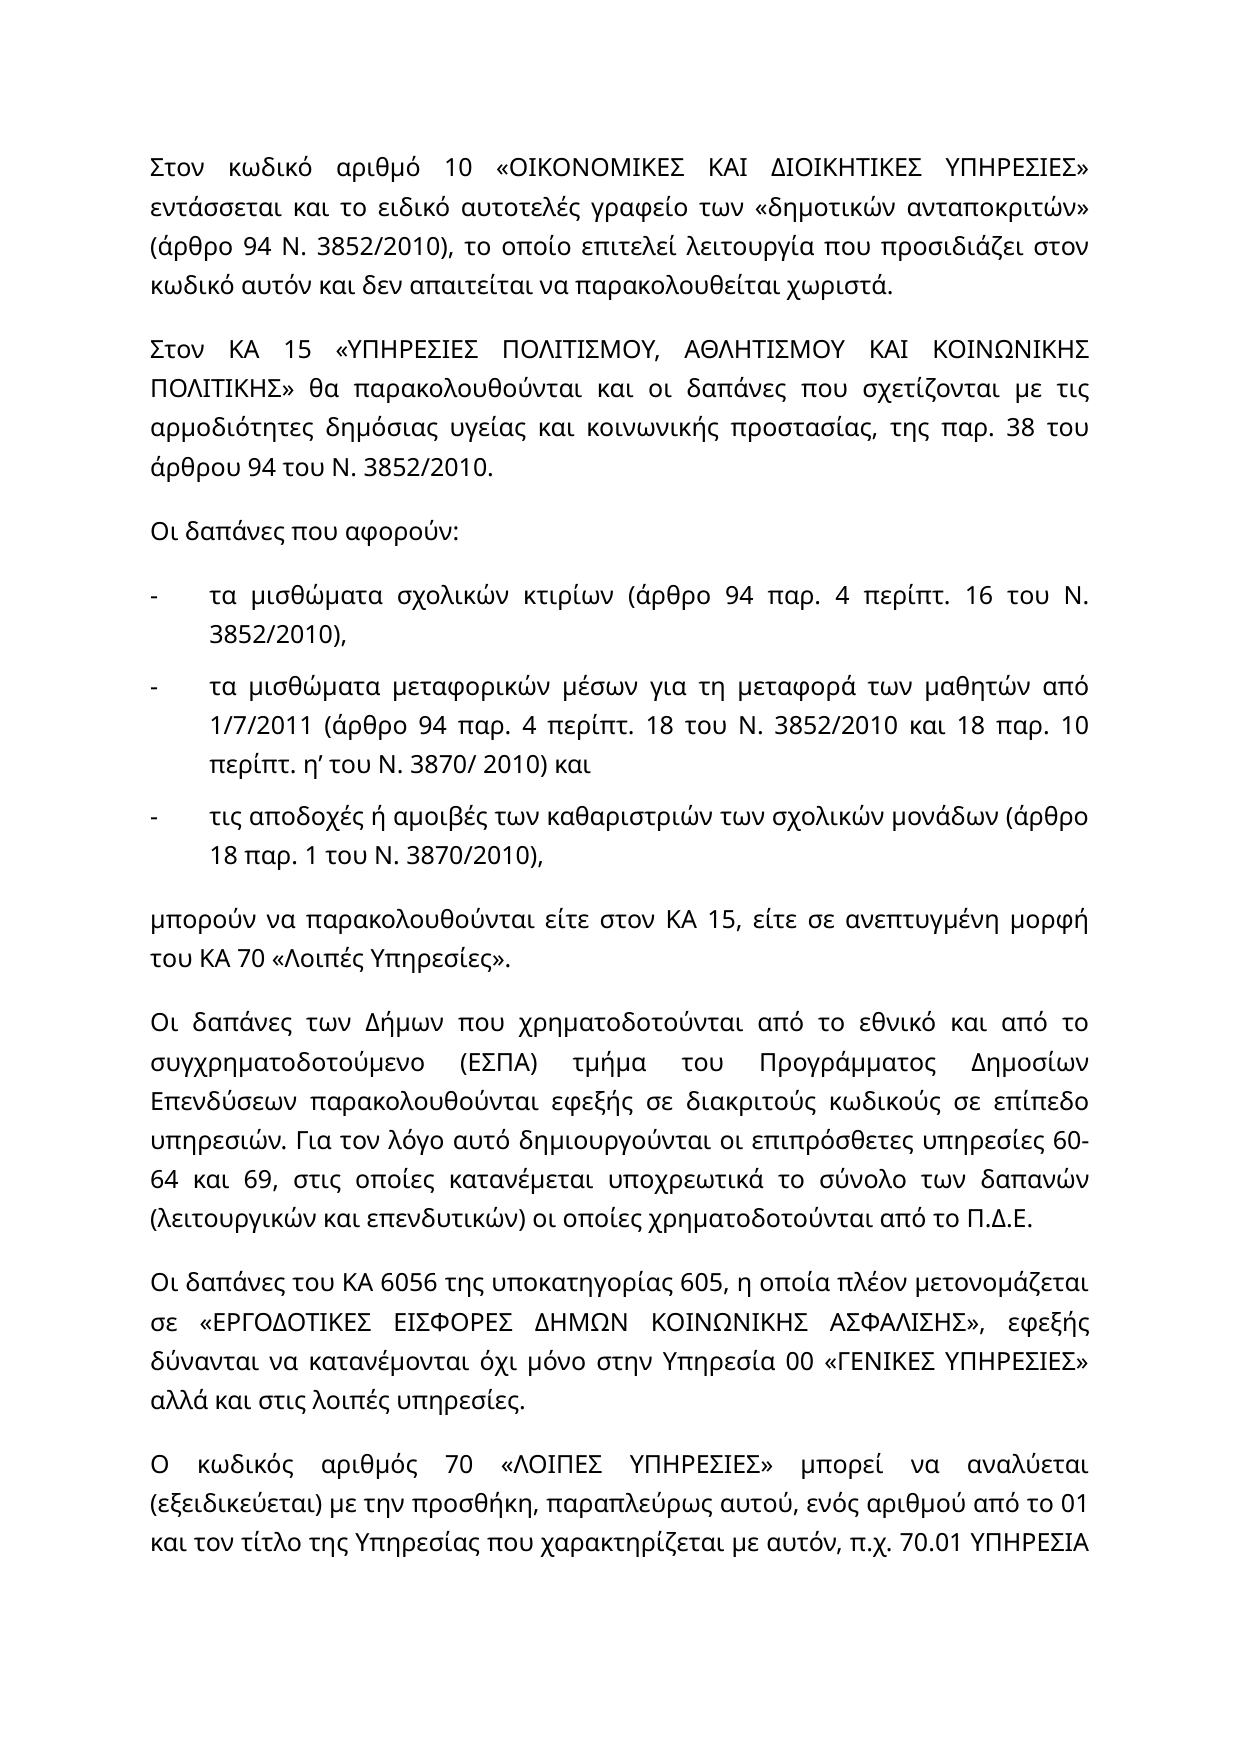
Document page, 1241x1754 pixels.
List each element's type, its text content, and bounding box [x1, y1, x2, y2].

text μπορούν να παρακολουθούνται είτε στον ΚΑ 15, είτε σε ανεπτυγμένη μορφή του ΚΑ 70 «Λοιπές Υπηρεσίες». [150, 902, 1090, 975]
text Στον ΚΑ 15 «ΥΠΗΡΕΣΙΕΣ ΠΟΛΙΤΙΣΜΟΥ, ΑΘΛΗΤΙΣΜΟΥ ΚΑΙ ΚΟΙΝΩΝΙΚΗΣ ΠΟΛΙΤΙΚΗΣ» θα παρακολουθούνται και οι δαπάνες που σχετίζονται με τις αρμοδιότητες δημόσιας υγείας και κοινωνικής προστασίας, της παρ. 38 του άρθρου 94 του Ν. 3852/2010. [150, 332, 1090, 483]
list - τις αποδοχές ή αμοιβές των καθαριστριών των σχολικών μονάδων (άρθρο 18 παρ. 1 του Ν. 3870/2010), [150, 798, 1090, 872]
text Οι δαπάνες που αφορούν: [150, 513, 1090, 547]
list - τα μισθώματα σχολικών κτιρίων (άρθρο 94 παρ. 4 περίπτ. 16 του Ν. 3852/2010), [150, 577, 1090, 651]
text Ο κωδικός αριθμός 70 «ΛΟΙΠΕΣ ΥΠΗΡΕΣΙΕΣ» μπορεί να αναλύεται (εξειδικεύεται) με την προσθήκη, παραπλεύρως αυτού, ενός αριθμού από το 01 και τον τίτλο της Υπηρεσίας που χαρακτηρίζεται με αυτόν, π.χ. 70.01 ΥΠΗΡΕΣΙΑ [150, 1447, 1090, 1559]
text Οι δαπάνες των Δήμων που χρηματοδοτούνται από το εθνικό και από το συγχρηματοδοτούμενο (ΕΣΠΑ) τμήμα του Προγράμματος Δημοσίων Επενδύσεων παρακολουθούνται εφεξής σε διακριτούς κωδικούς σε επίπεδο υπηρεσιών. Για τον λόγο αυτό δημιουργούνται οι επιπρόσθετες υπηρεσίες 60-64 και 69, στις οποίες κατανέμεται υποχρεωτικά το σύνολο των δαπανών (λειτουργικών και επενδυτικών) οι οποίες χρηματοδοτούνται από το Π.Δ.Ε. [150, 1005, 1090, 1235]
text Στον κωδικό αριθμό 10 «ΟΙΚΟΝΟΜΙΚΕΣ ΚΑΙ ΔΙΟΙΚΗΤΙΚΕΣ ΥΠΗΡΕΣΙΕΣ» εντάσσεται και το ειδικό αυτοτελές γραφείο των «δημοτικών ανταποκριτών» (άρθρο 94 Ν. 3852/2010), το οποίο επιτελεί λειτουργία που προσιδιάζει στον κωδικό αυτόν και δεν απαιτείται να παρακολουθείται χωριστά. [150, 150, 1090, 302]
list - τα μισθώματα μεταφορικών μέσων για τη μεταφορά των μαθητών από 1/7/2011 (άρθρο 94 παρ. 4 περίπτ. 18 του Ν. 3852/2010 και 18 παρ. 10 περίπτ. η’ του Ν. 3870/ 2010) και [150, 668, 1090, 781]
text Οι δαπάνες του ΚΑ 6056 της υποκατηγορίας 605, η οποία πλέον μετονομάζεται σε «ΕΡΓΟΔΟΤΙΚΕΣ ΕΙΣΦΟΡΕΣ ΔΗΜΩΝ ΚΟΙΝΩΝΙΚΗΣ ΑΣΦΑΛΙΣΗΣ», εφεξής δύνανται να κατανέμονται όχι μόνο στην Υπηρεσία 00 «ΓΕΝΙΚΕΣ ΥΠΗΡΕΣΙΕΣ» αλλά και στις λοιπές υπηρεσίες. [150, 1265, 1090, 1417]
